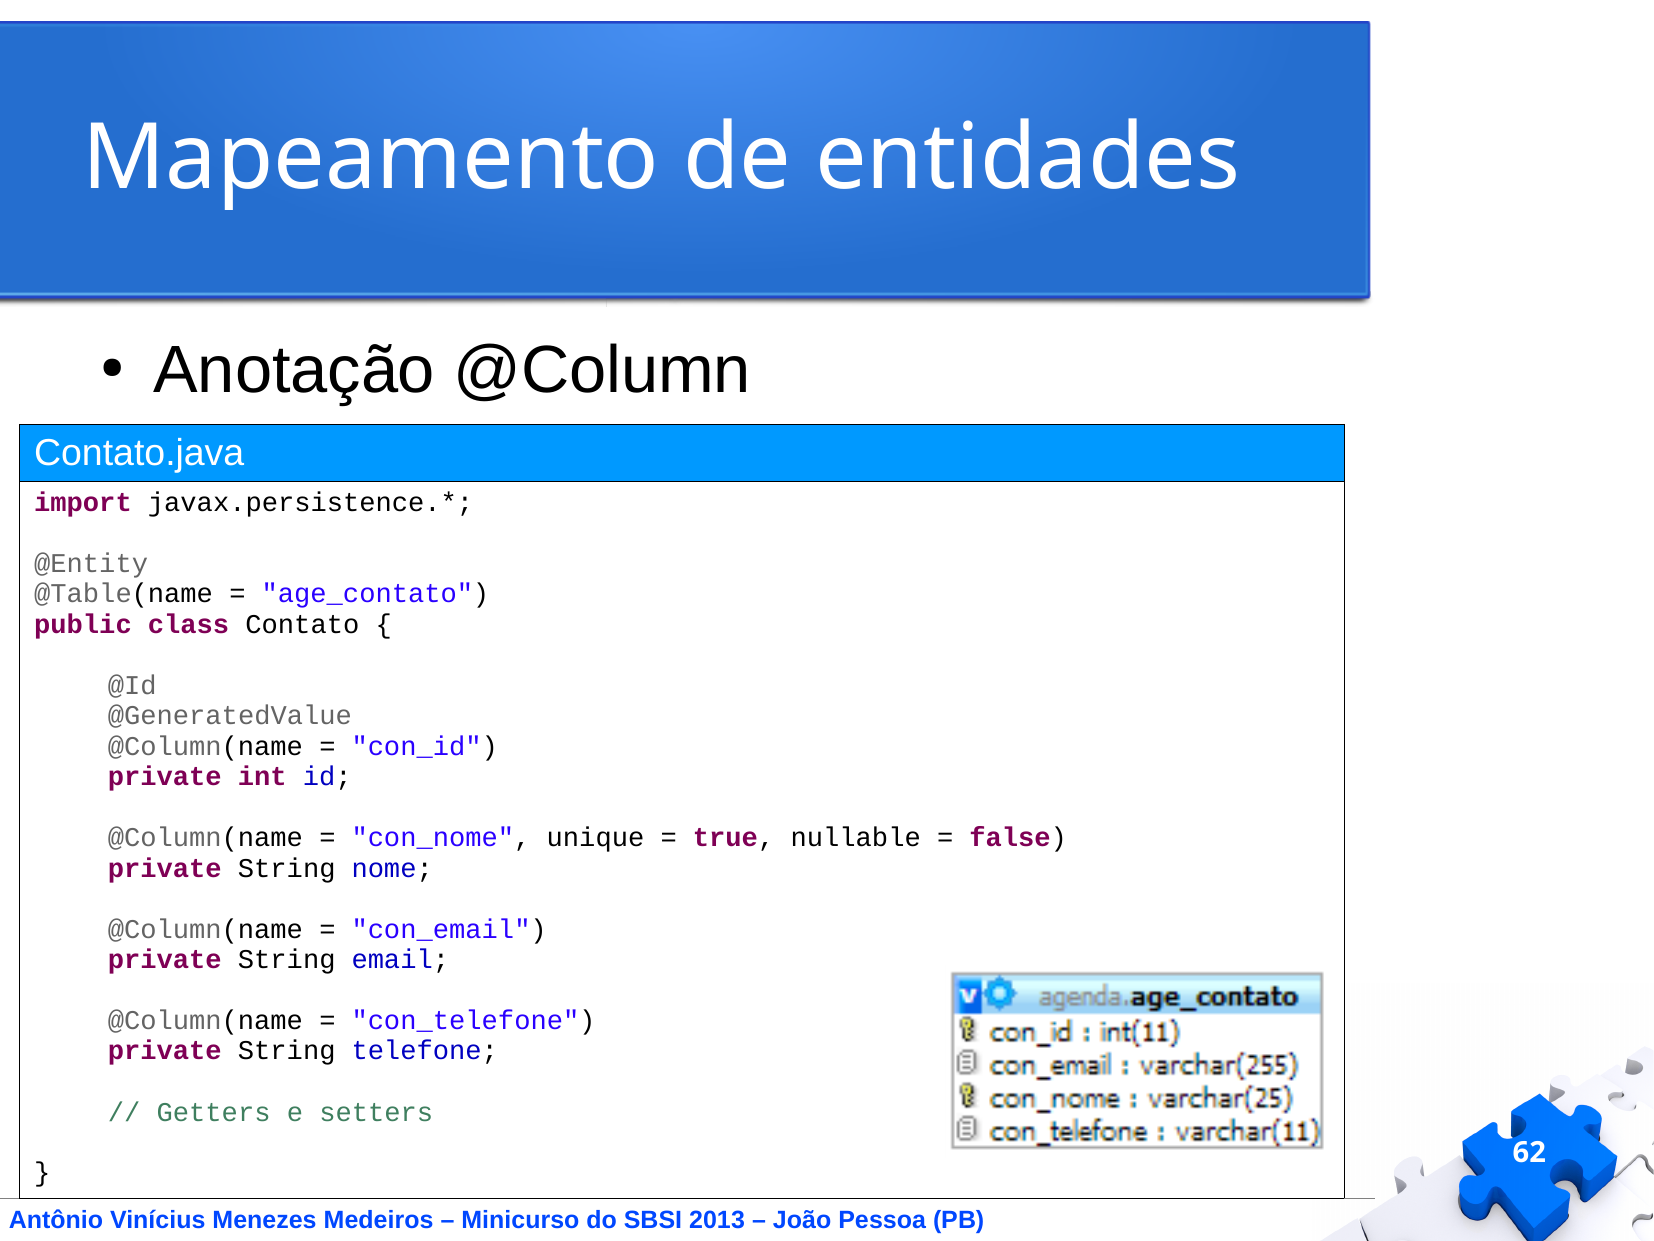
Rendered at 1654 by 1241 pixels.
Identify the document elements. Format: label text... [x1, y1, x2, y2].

table_header Contato.java [20, 425, 1344, 481]
picture [944, 965, 1335, 1158]
title Mapeamento de entidades [82, 49, 1323, 257]
picture [0, 21, 1375, 307]
list Anotação @Column [82, 332, 1356, 1052]
picture [1311, 983, 1654, 1241]
table_cell import javax.persistence.*; @Entity @Table(name = "age_contato") public class Contato { @Id @GeneratedValue @Column(name = "con_id") private int id; @Column(name = "con_nome", unique = true, nullable = false) private String nome; @Column(name = "con_email") private String email; @Column(name = "con_telefone") private String telefone; // Getters e setters } [20, 482, 1344, 1198]
